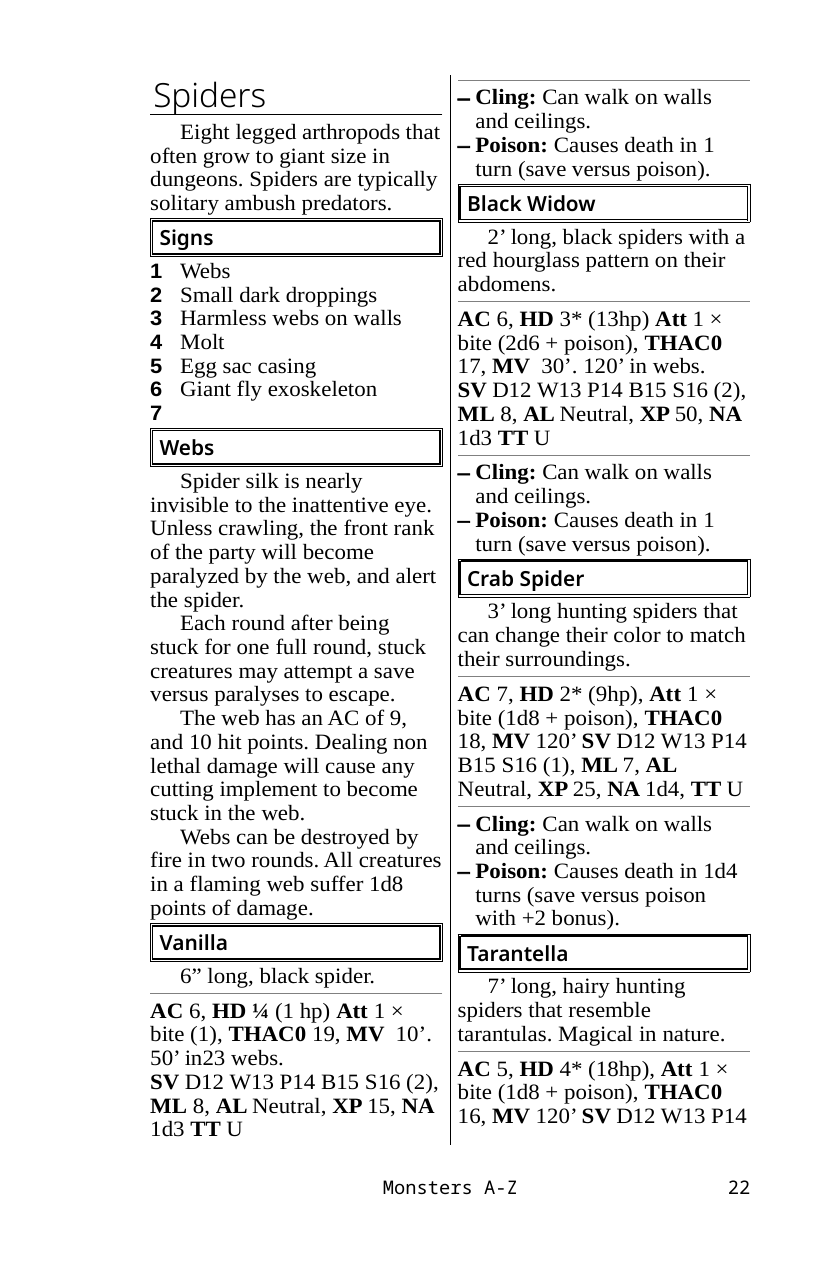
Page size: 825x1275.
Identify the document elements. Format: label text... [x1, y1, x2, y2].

list Small dark droppings [150, 283, 442, 307]
text AC 6, HD 3* (13hp) Att 1 × bite (2d6 + poison), THAC0 17, MV 30’. 120’ in webs. [457, 307, 750, 379]
subtitle Spiders [150, 75, 442, 114]
list Cling: Can walk on walls and ceilings. [457, 86, 750, 133]
text Eight legged arthropods that often grow to giant size in dungeons. Spiders are typically solitary ambush predators. [150, 120, 442, 215]
list Poison: Causes death in 1 turn (save versus poison). [457, 508, 750, 556]
text Webs can be destroyed by fire in two rounds. All creatures in a flaming web suffer 1d8 points of damage. [150, 825, 442, 920]
list Giant fly exoskeleton [150, 378, 442, 401]
text 6” long, black spider. [150, 964, 442, 988]
text AC 5, HD 4* (18hp), Att 1 × bite (1d8 + poison), THAC0 16, MV 120’ SV D12 W13 P14 [457, 1057, 750, 1128]
list Harmless webs on walls [150, 307, 442, 331]
list Poison: Causes death in 1d4 turns (save versus poison with +2 bonus). [457, 859, 750, 931]
text 7’ long, hairy hunting spiders that resemble tarantulas. Magical in nature. [457, 975, 750, 1046]
text 2’ long, black spiders with a red hourglass pattern on their abdomens. [457, 225, 750, 296]
subtitle Crab Spider [461, 562, 747, 594]
text SV D12 W13 P14 B15 S16 (2), ML 8, AL Neutral, XP 15, NA 1d3 TT U [150, 1070, 442, 1142]
text AC 6, HD ¼ (1 hp) Att 1 × bite (1), THAC0 19, MV 10’. 50’ in23 webs. [150, 999, 442, 1070]
text AC 7, HD 2* (9hp), Att 1 × bite (1d8 + poison), THAC0 18, MV 120’ SV D12 W13 P14 B15 S16 (1), ML 7, AL Neutral, XP 25, NA 1d4, TT U [457, 682, 750, 801]
subtitle Black Widow [461, 187, 747, 219]
list Molt [150, 331, 442, 354]
text 3’ long hunting spiders that can change their color to match their surroundings. [457, 600, 750, 671]
list Cling: Can walk on walls and ceilings. [457, 812, 750, 859]
text Spider silk is nearly invisible to the inattentive eye. Unless crawling, the front rank of the party will become paralyzed by the web, and alert the spider. [150, 469, 442, 612]
list Webs [150, 259, 442, 283]
text The web has an AC of 9, and 10 hit points. Dealing non lethal damage will cause any cutting implement to become stuck in the web. [150, 707, 442, 825]
subtitle Tarantella [461, 937, 747, 968]
text SV D12 W13 P14 B15 S16 (2), ML 8, AL Neutral, XP 50, NA 1d3 TT U [457, 379, 750, 450]
list Egg sac casing [150, 354, 442, 378]
list Cling: Can walk on walls and ceilings. [457, 461, 750, 508]
text Each round after being stuck for one full round, stuck creatures may attempt a save versus paralyses to escape. [150, 612, 442, 707]
list Poison: Causes death in 1 turn (save versus poison). [457, 133, 750, 181]
